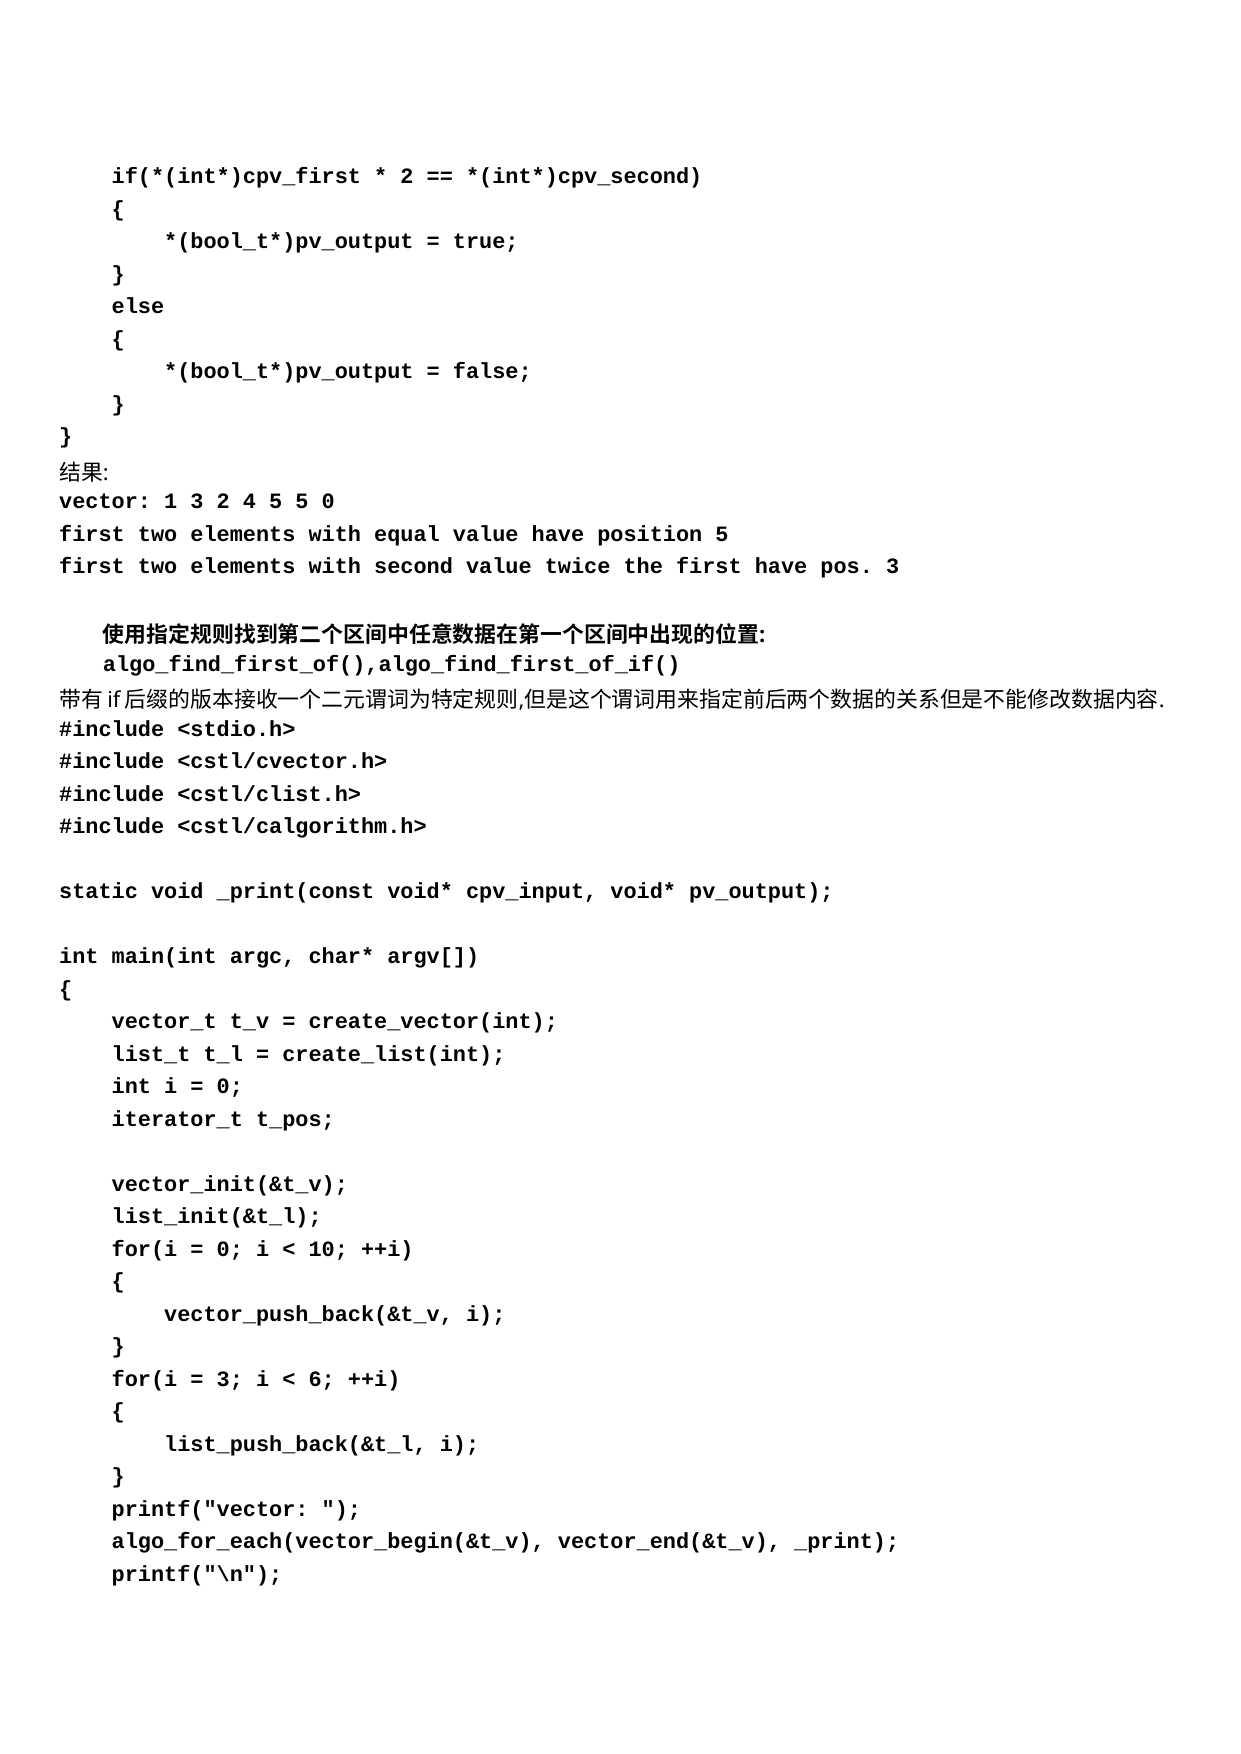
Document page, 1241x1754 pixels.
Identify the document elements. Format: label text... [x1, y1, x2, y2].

text { [59, 1267, 1181, 1299]
text } [59, 422, 1181, 454]
text { [59, 1397, 1181, 1429]
text algo_for_each(vector_begin(&t_v), vector_end(&t_v), _print); [59, 1527, 1181, 1559]
text static void _print(const void* cpv_input, void* pv_output); [59, 877, 1181, 909]
text printf("vector: "); [59, 1494, 1181, 1527]
text } [59, 259, 1181, 292]
text #include <cstl/calgorithm.h> [59, 812, 1181, 844]
text { [59, 324, 1181, 357]
text { [59, 974, 1181, 1007]
text list_push_back(&t_l, i); [59, 1429, 1181, 1462]
text first two elements with equal value have position 5 [59, 519, 1181, 552]
text *(bool_t*)pv_output = true; [59, 227, 1181, 259]
text list_init(&t_l); [59, 1202, 1181, 1234]
text } [59, 1332, 1181, 1364]
text *(bool_t*)pv_output = false; [59, 357, 1181, 389]
text list_t t_l = create_list(int); [59, 1039, 1181, 1072]
text algo_find_first_of(),algo_find_first_of_if() [70, 649, 1181, 682]
text vector_init(&t_v); [59, 1169, 1181, 1202]
text for(i = 3; i < 6; ++i) [59, 1364, 1181, 1397]
text for(i = 0; i < 10; ++i) [59, 1234, 1181, 1267]
text vector: 1 3 2 4 5 5 0 [59, 487, 1181, 519]
text #include <stdio.h> [59, 714, 1181, 747]
text if(*(int*)cpv_first * 2 == *(int*)cpv_second) [59, 162, 1181, 194]
text int i = 0; [59, 1072, 1181, 1104]
text 结果: [59, 454, 1181, 487]
text first two elements with second value twice the first have pos. 3 [59, 552, 1181, 584]
text iterator_t t_pos; [59, 1104, 1181, 1137]
text } [59, 1462, 1181, 1494]
text } [59, 389, 1181, 422]
text printf("\n"); [59, 1559, 1181, 1592]
text vector_t t_v = create_vector(int); [59, 1007, 1181, 1039]
text #include <cstl/clist.h> [59, 779, 1181, 812]
text #include <cstl/cvector.h> [59, 747, 1181, 779]
text 使用指定规则找到第二个区间中任意数据在第一个区间中出现的位置: [59, 617, 1181, 649]
text 带有if后缀的版本接收一个二元谓词为特定规则,但是这个谓词用来指定前后两个数据的关系但是不能修改数据内容. [59, 682, 1181, 714]
text int main(int argc, char* argv[]) [59, 942, 1181, 974]
text else [59, 292, 1181, 324]
text { [59, 194, 1181, 227]
text vector_push_back(&t_v, i); [59, 1299, 1181, 1332]
